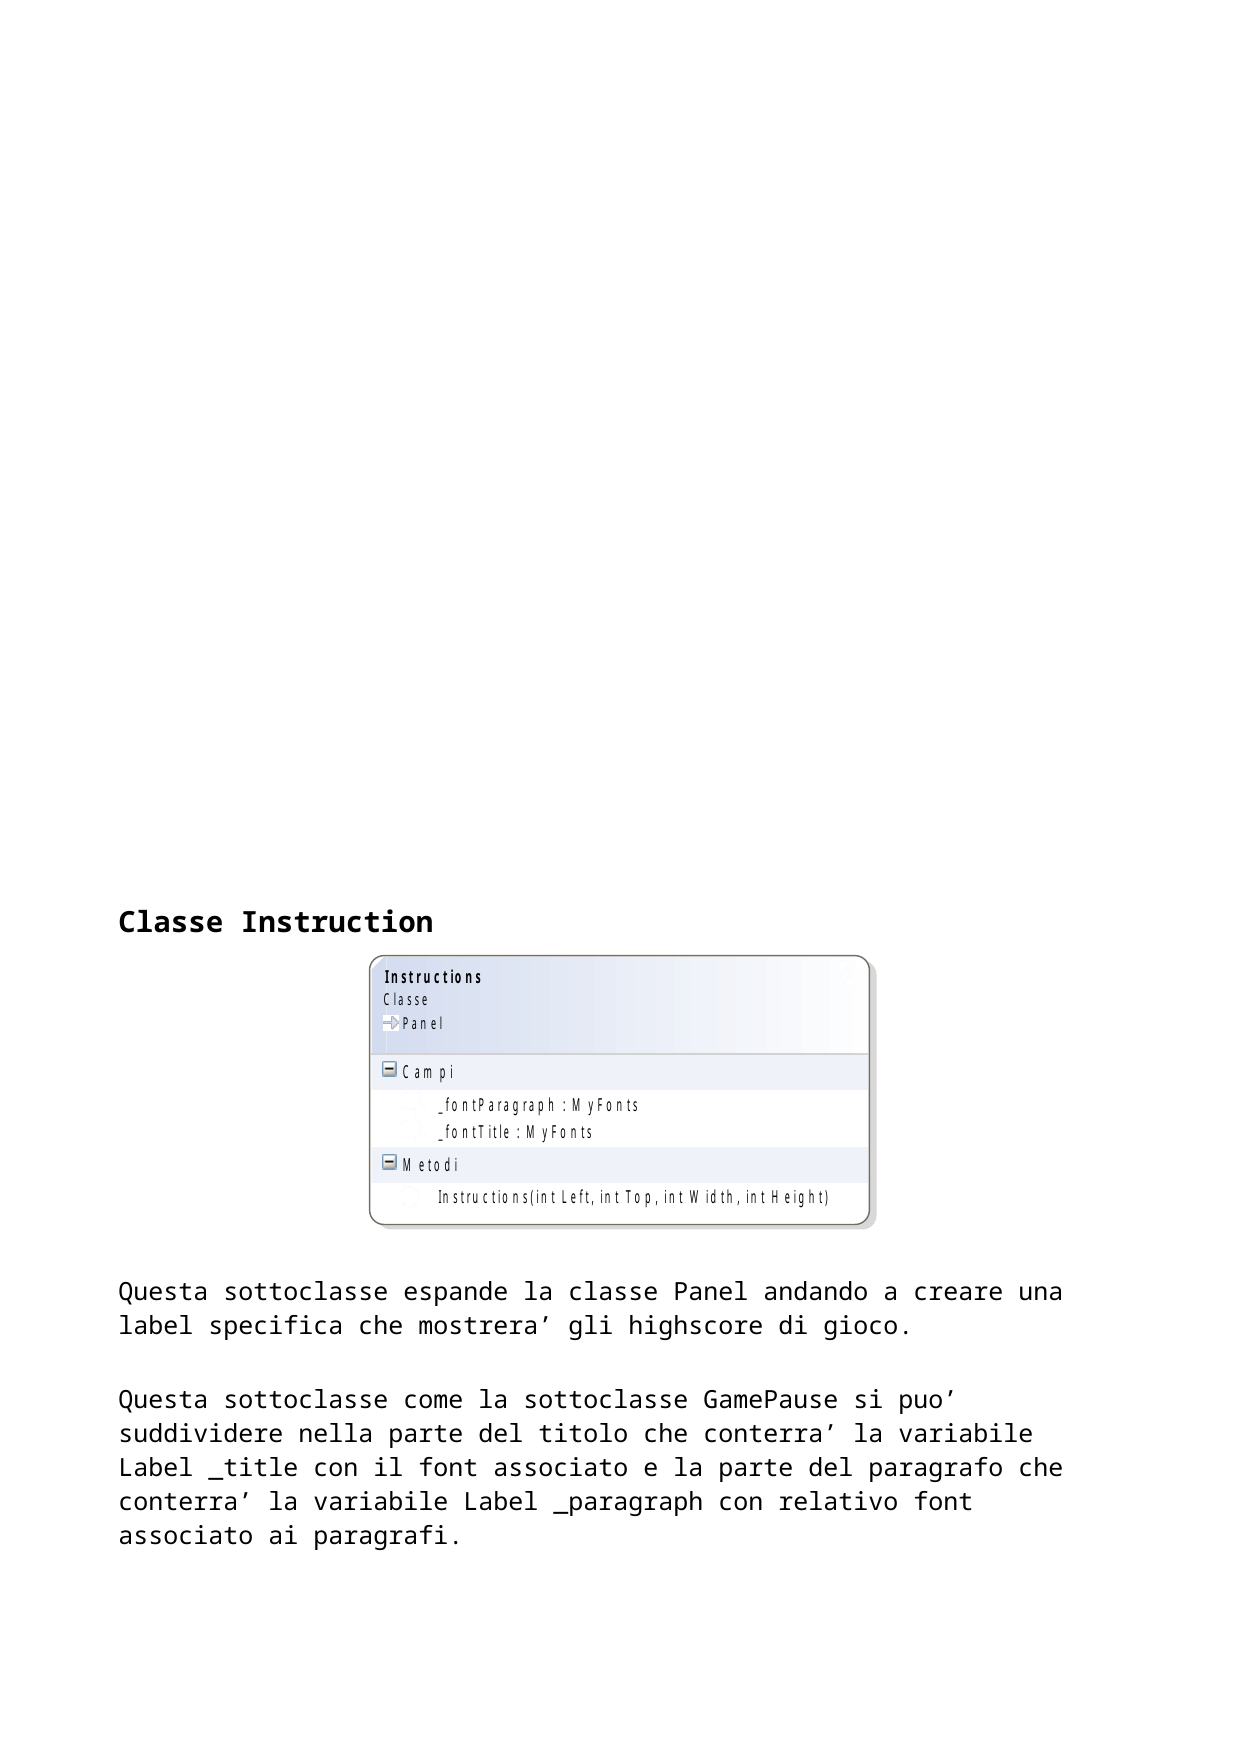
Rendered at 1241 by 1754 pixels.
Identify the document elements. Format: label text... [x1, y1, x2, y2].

text Questa sottoclasse come la sottoclasse GamePause si puo’ suddividere nella parte del titolo che conterra’ la variabile Label _title con il font associato e la parte del paragrafo che conterra’ la variabile Label _paragraph con relativo font associato ai paragrafi. [118, 1382, 1122, 1552]
text Questa sottoclasse espande la classe Panel andando a creare una label specifica che mostrera’ gli highscore di gioco. [118, 1274, 1122, 1342]
text Classe Instruction [118, 902, 1122, 941]
